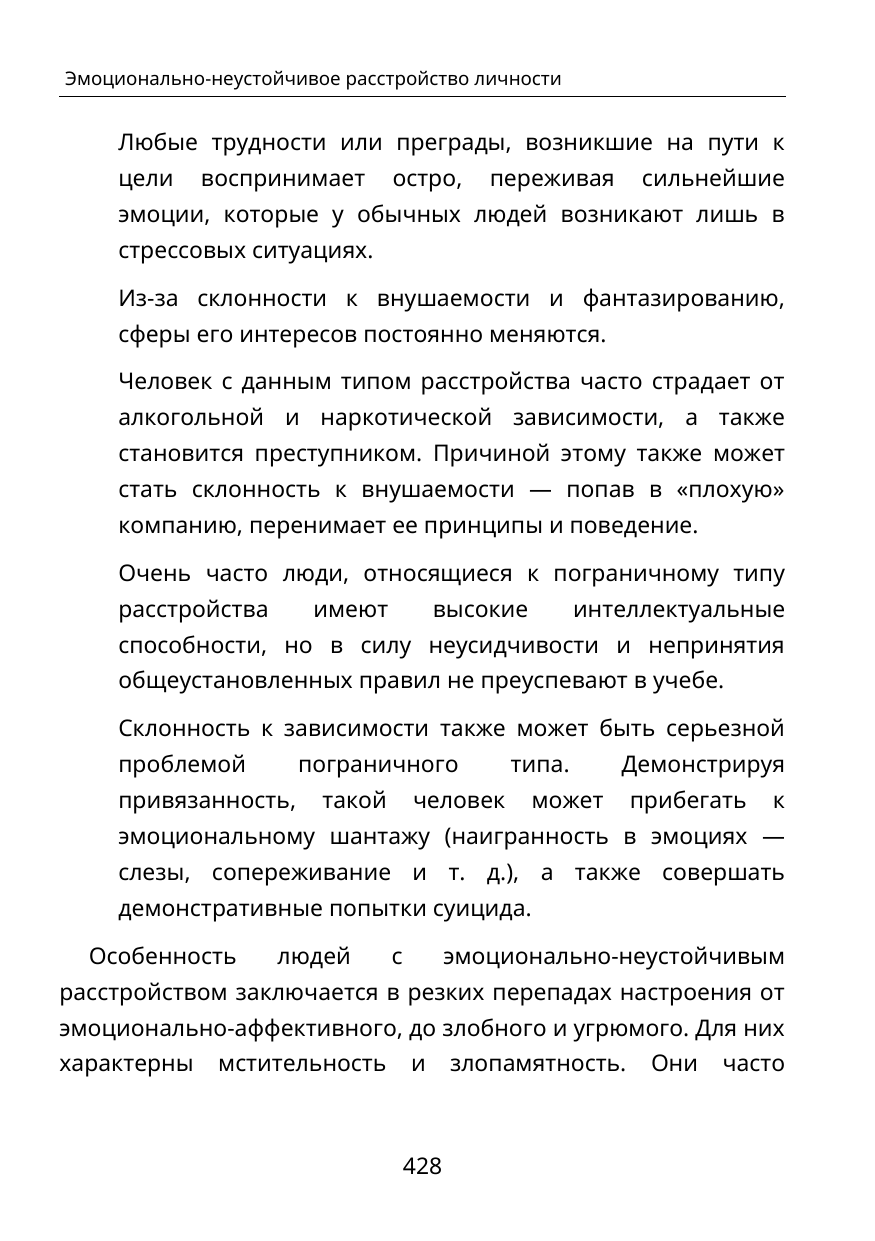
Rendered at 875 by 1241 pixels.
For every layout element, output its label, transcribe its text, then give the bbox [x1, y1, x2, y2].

list Из-за склонности к внушаемости и фантазированию, сферы его интересов постоянно меняются. [88, 282, 786, 349]
text Особенность людей с эмоционально-неустойчивым расстройством заключается в резких перепадах настроения от эмоционально-аффективного, до злобного и угрюмого. Для них характерны мстительность и злопамятность. Они часто [59, 939, 786, 1079]
list Склонность к зависимости также может быть серьезной проблемой пограничного типа. Демонстрируя привязанность, такой человек может прибегать к эмоциональному шантажу (наигранность в эмоциях — слезы, сопереживание и т. д.), а также совершать демонстративные попытки суицида. [88, 712, 786, 923]
list Человек с данным типом расстройства часто страдает от алкогольной и наркотической зависимости, а также становится преступником. Причиной этому также может стать склонность к внушаемости — попав в «плохую» компанию, перенимает ее принципы и поведение. [88, 365, 786, 540]
list Любые трудности или преграды, возникшие на пути к цели воспринимает остро, переживая сильнейшие эмоции, которые у обычных людей возникают лишь в стрессовых ситуациях. [88, 126, 786, 265]
list Очень часто люди, относящиеся к пограничному типу расстройства имеют высокие интеллектуальные способности, но в силу неусидчивости и непринятия общеустановленных правил не преуспевают в учебе. [88, 557, 786, 696]
